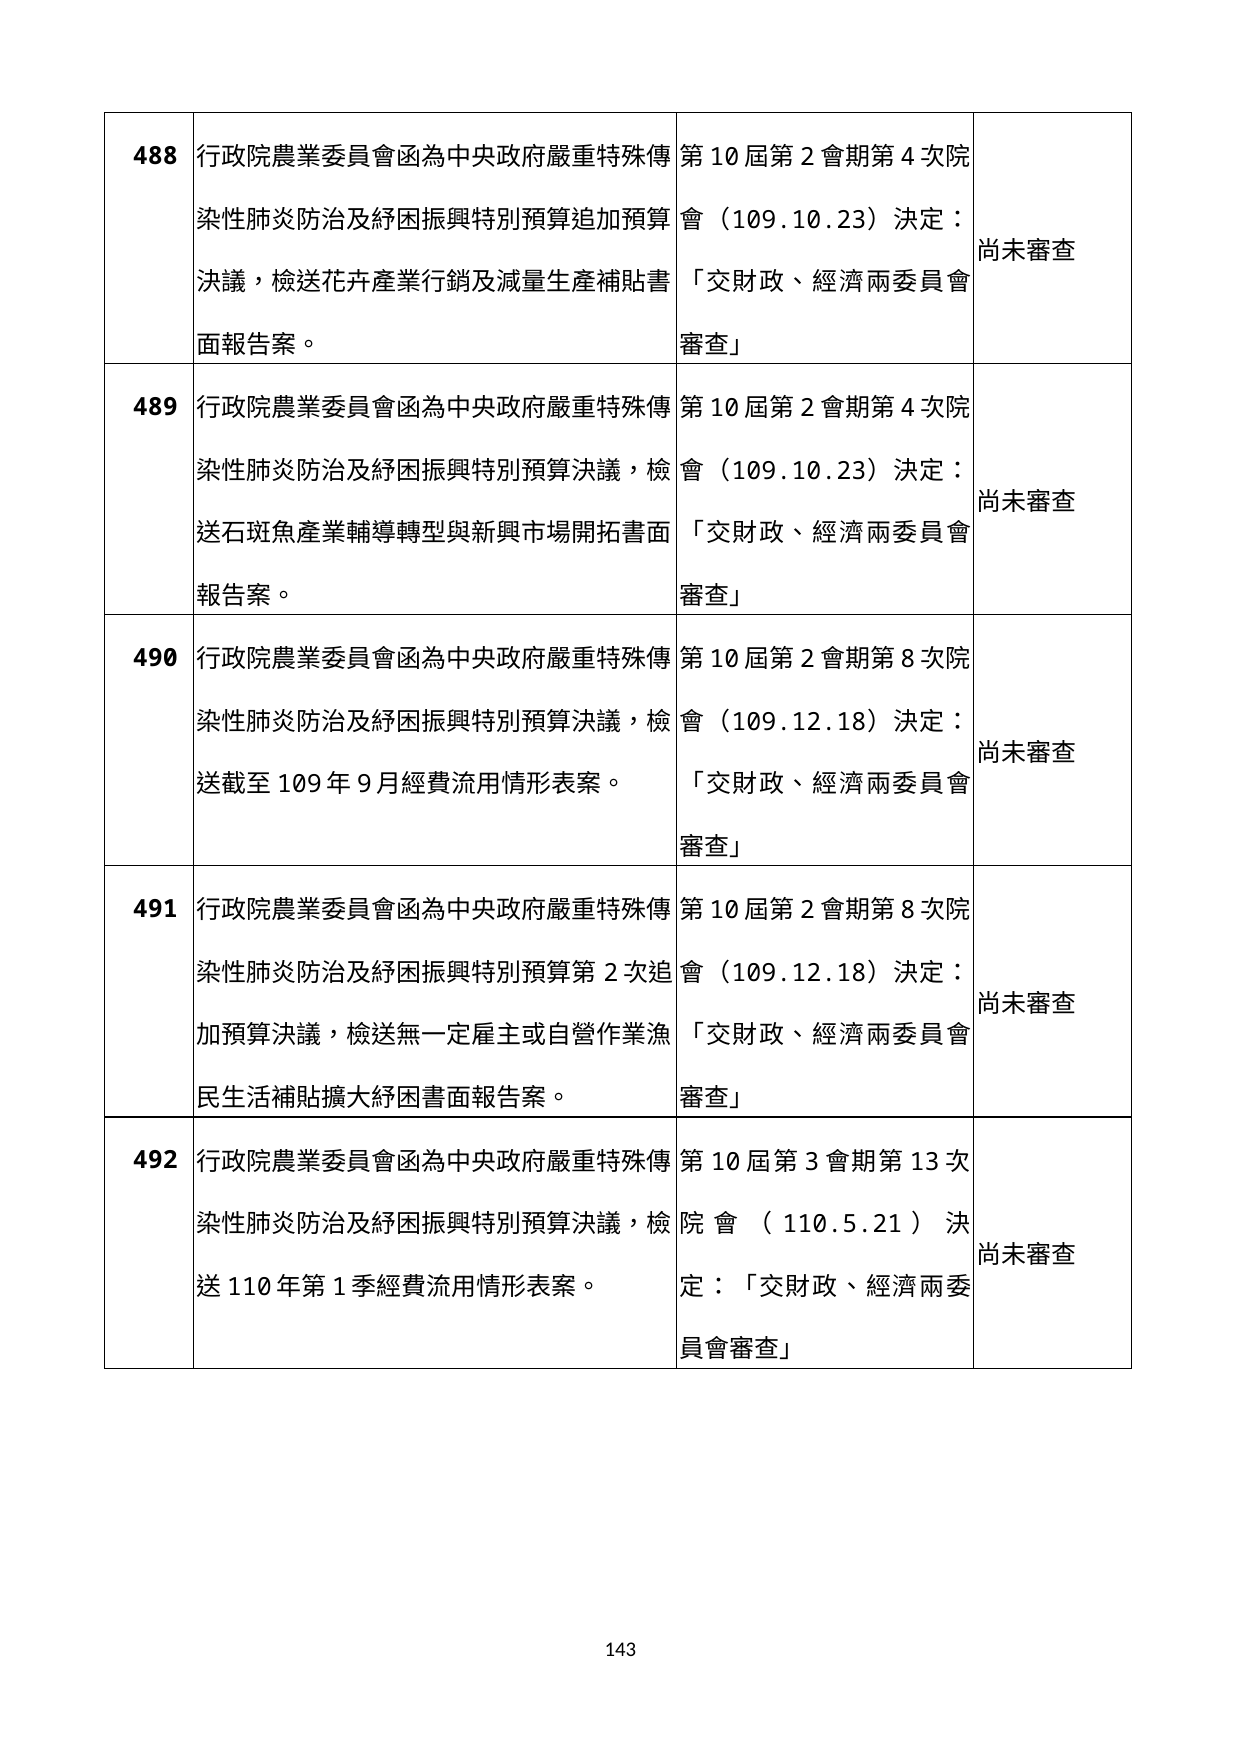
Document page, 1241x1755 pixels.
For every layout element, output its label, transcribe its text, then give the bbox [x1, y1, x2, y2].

table_cell 第10屆第3會期第13次院會（110.5.21）決定：「交財政、經濟兩委員會審查」 [677, 1118, 973, 1367]
table_cell 第10屆第2會期第8次院會（109.12.18）決定：「交財政、經濟兩委員會審查」 [677, 866, 973, 1116]
table_cell [105, 866, 193, 1116]
table_cell [105, 1118, 193, 1367]
table_cell 第10屆第2會期第8次院會（109.12.18）決定：「交財政、經濟兩委員會審查」 [677, 615, 973, 865]
table_cell 第10屆第2會期第4次院會（109.10.23）決定：「交財政、經濟兩委員會審查」 [677, 364, 973, 614]
table_cell 行政院農業委員會函為中央政府嚴重特殊傳染性肺炎防治及紓困振興特別預算第2次追加預算決議，檢送無一定雇主或自營作業漁民生活補貼擴大紓困書面報告案。 [194, 866, 676, 1116]
table_cell 尚未審查 [974, 113, 1131, 363]
table_cell [105, 615, 193, 865]
table_cell [105, 364, 193, 614]
table_cell 行政院農業委員會函為中央政府嚴重特殊傳染性肺炎防治及紓困振興特別預算追加預算決議，檢送花卉產業行銷及減量生產補貼書面報告案。 [194, 113, 676, 363]
table_cell 尚未審查 [974, 1118, 1131, 1367]
table_cell [1132, 363, 1136, 614]
table_cell 行政院農業委員會函為中央政府嚴重特殊傳染性肺炎防治及紓困振興特別預算決議，檢送石斑魚產業輔導轉型與新興市場開拓書面報告案。 [194, 364, 676, 614]
table_cell 行政院農業委員會函為中央政府嚴重特殊傳染性肺炎防治及紓困振興特別預算決議，檢送截至109年9月經費流用情形表案。 [194, 615, 676, 865]
table_cell [1132, 112, 1136, 363]
table_cell 尚未審查 [974, 866, 1131, 1116]
table_cell 尚未審查 [974, 615, 1131, 865]
table_cell [1132, 614, 1136, 865]
table_cell 行政院農業委員會函為中央政府嚴重特殊傳染性肺炎防治及紓困振興特別預算決議，檢送110年第1季經費流用情形表案。 [194, 1118, 676, 1367]
table_cell 尚未審查 [974, 364, 1131, 614]
table_cell 第10屆第2會期第4次院會（109.10.23）決定：「交財政、經濟兩委員會審查」 [677, 113, 973, 363]
table_cell [1132, 865, 1136, 1116]
table_cell [105, 113, 193, 363]
table_cell [1132, 1116, 1136, 1367]
